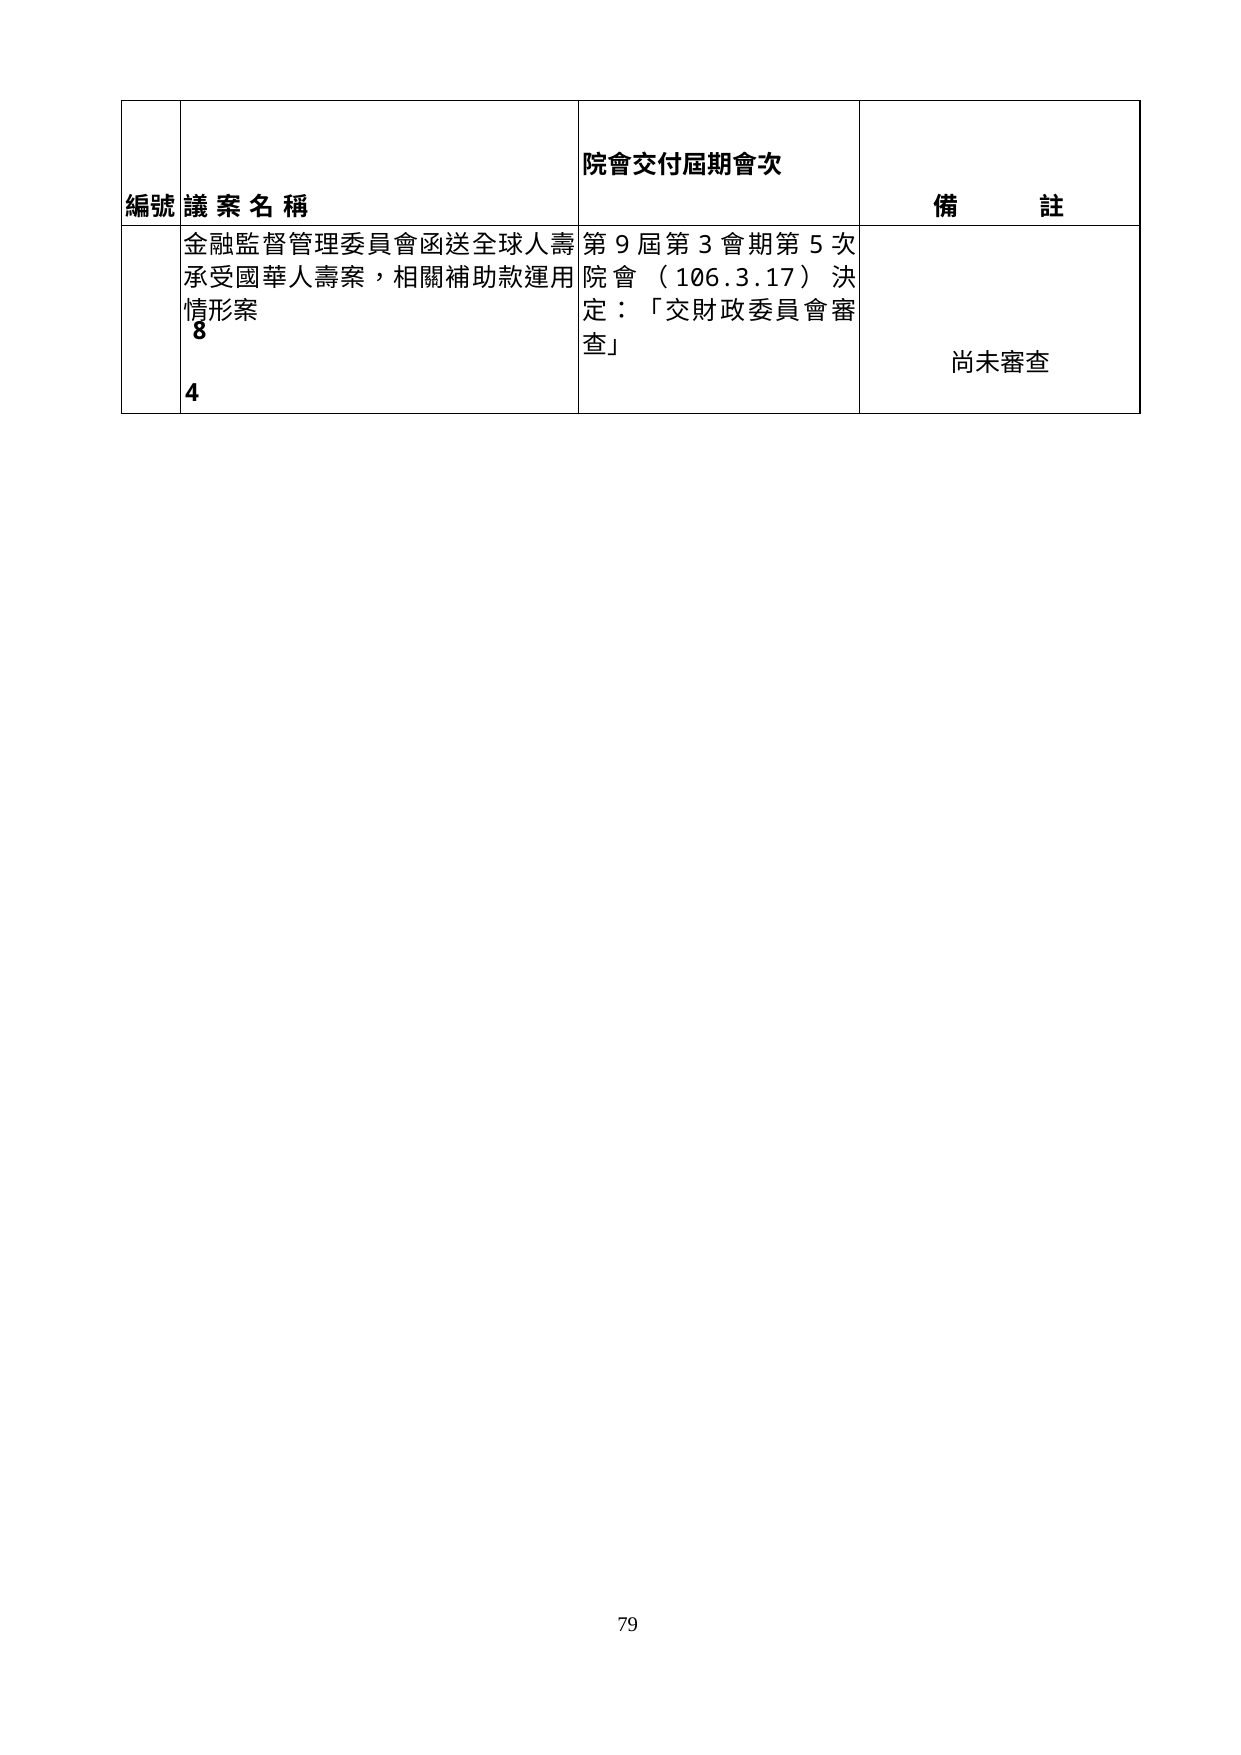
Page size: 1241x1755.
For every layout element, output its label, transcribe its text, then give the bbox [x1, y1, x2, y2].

table_header 備 註 [860, 101, 1139, 225]
table_cell 尚未審查 [860, 226, 1139, 413]
table_header 議案名稱 [181, 101, 578, 225]
table_cell 金融監督管理委員會函送全球人壽承受國華人壽案，相關補助款運用情形案 [181, 226, 578, 413]
table_header 院會交付屆期會次 [579, 101, 859, 225]
table_cell [122, 226, 180, 413]
table_header 編號 [122, 101, 180, 225]
table_cell 第9屆第3會期第5次院會（106.3.17）決定：「交財政委員會審查」 [579, 226, 859, 413]
